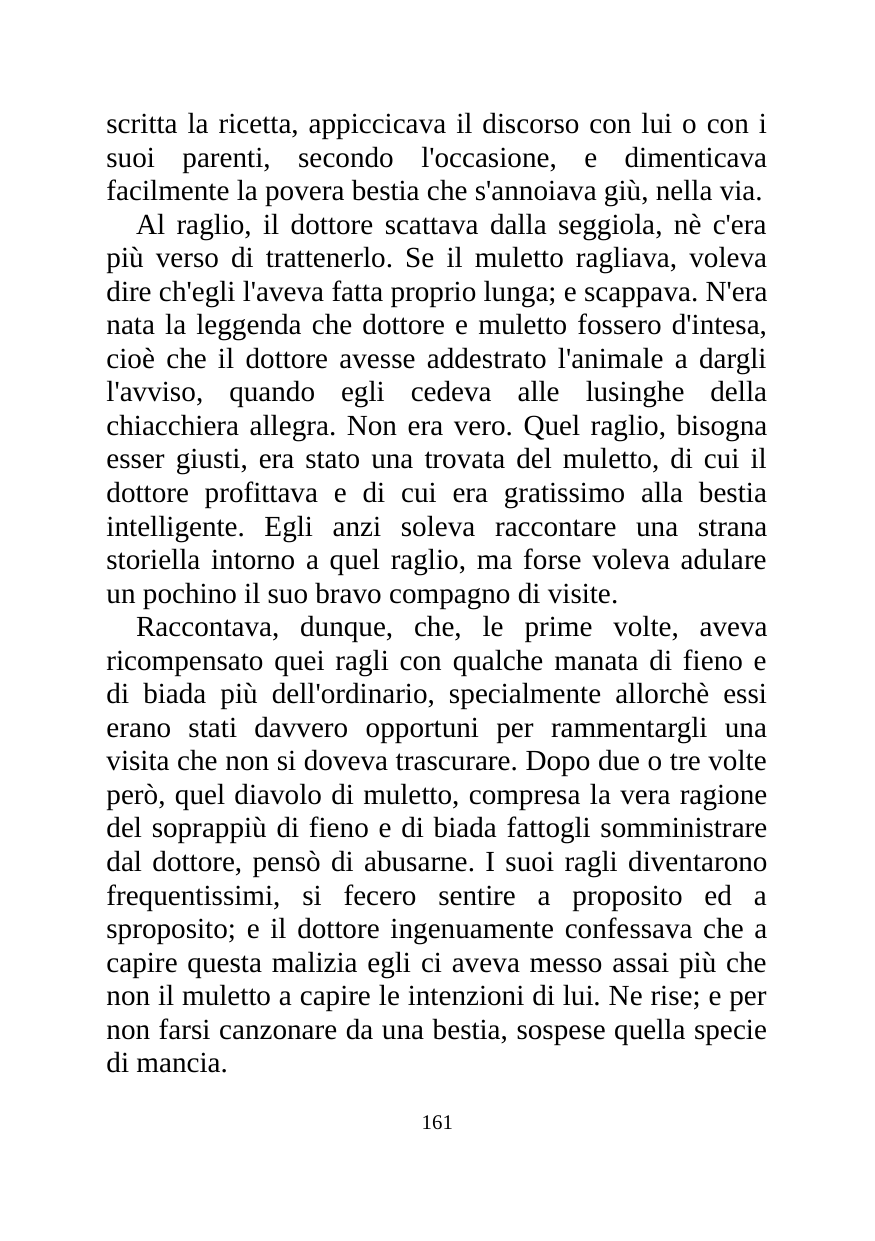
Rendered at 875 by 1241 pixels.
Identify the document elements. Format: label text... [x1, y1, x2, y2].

text Raccontava, dunque, che, le prime volte, aveva ricompensato quei ragli con qualche manata di fieno e di biada più dell'ordinario, specialmente allorchè essi erano stati davvero opportuni per rammentargli una visita che non si doveva trascurare. Dopo due o tre volte però, quel diavolo di muletto, compresa la vera ragione del soprappiù di fieno e di biada fattogli somministrare dal dottore, pensò di abusarne. I suoi ragli diventarono frequentissimi, si fecero sentire a proposito ed a sproposito; e il dottore ingenuamente confessava che a capire questa malizia egli ci aveva messo assai più che non il muletto a capire le intenzioni di lui. Ne rise; e per non farsi canzonare da una bestia, sospese quella specie di mancia. [106, 609, 768, 1079]
text scritta la ricetta, appiccicava il discorso con lui o con i suoi parenti, secondo l'occasione, e dimenticava facilmente la povera bestia che s'annoiava giù, nella via. [106, 106, 768, 207]
text Al raglio, il dottore scattava dalla seggiola, nè c'era più verso di trattenerlo. Se il muletto ragliava, voleva dire ch'egli l'aveva fatta proprio lunga; e scappava. N'era nata la leggenda che dottore e muletto fossero d'intesa, cioè che il dottore avesse addestrato l'animale a dargli l'avviso, quando egli cedeva alle lusinghe della chiacchiera allegra. Non era vero. Quel raglio, bisogna esser giusti, era stato una trovata del muletto, di cui il dottore profittava e di cui era gratissimo alla bestia intelligente. Egli anzi soleva raccontare una strana storiella intorno a quel raglio, ma forse voleva adulare un pochino il suo bravo compagno di visite. [106, 207, 768, 609]
